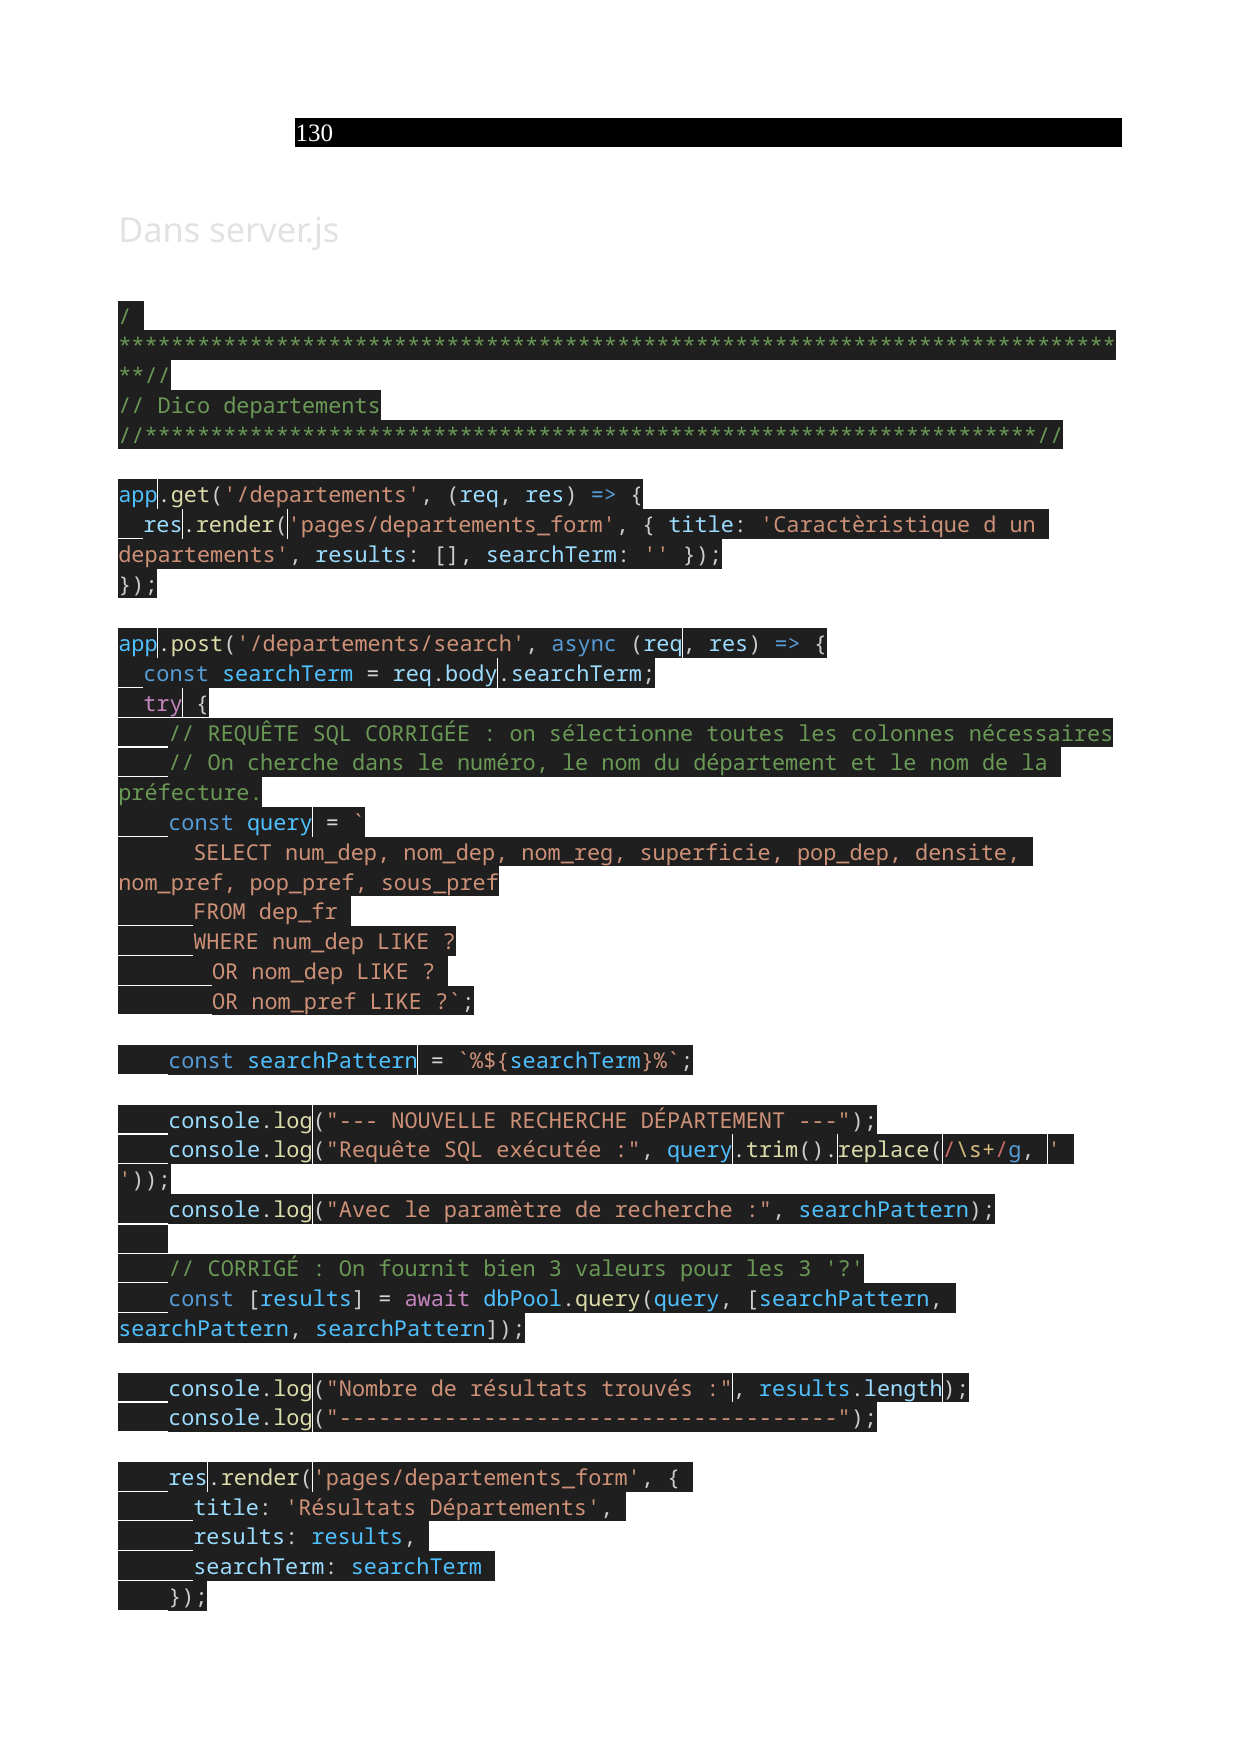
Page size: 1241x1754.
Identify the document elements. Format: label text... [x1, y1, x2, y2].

text res.render('pages/departements_form', { [118, 1462, 1122, 1492]
text console.log("Requête SQL exécutée :", query.trim().replace(/\s+/g, ' ')); [118, 1134, 1122, 1194]
text console.log("Nombre de résultats trouvés :", results.length); [118, 1372, 1122, 1402]
text app.get('/departements', (req, res) => { [118, 479, 1122, 509]
text }); [118, 569, 1122, 598]
text console.log("--- NOUVELLE RECHERCHE DÉPARTEMENT ---"); [118, 1104, 1122, 1134]
text OR nom_dep LIKE ? [118, 956, 1122, 986]
text searchTerm: searchTerm [118, 1551, 1122, 1581]
text results: results, [118, 1521, 1122, 1551]
text FROM dep_fr [118, 896, 1122, 926]
text app.post('/departements/search', async (req, res) => { [118, 628, 1122, 658]
text OR nom_pref LIKE ?`; [118, 986, 1122, 1015]
text //********************************************************************// [118, 420, 1122, 449]
text const searchTerm = req.body.searchTerm; [118, 658, 1122, 688]
text const query = ` [118, 807, 1122, 837]
text console.log("Avec le paramètre de recherche :", searchPattern); [118, 1194, 1122, 1224]
text WHERE num_dep LIKE ? [118, 926, 1122, 956]
subtitle Dans server.js [118, 206, 1122, 253]
text }); [118, 1581, 1122, 1611]
text try { [118, 688, 1122, 717]
text / ******************************************************************************// [118, 301, 1122, 390]
text SELECT num_dep, nom_dep, nom_reg, superficie, pop_dep, densite, nom_pref, pop_pref, sous_pref [118, 837, 1122, 896]
text const searchPattern = `%${searchTerm}%`; [118, 1045, 1122, 1075]
text // REQUÊTE SQL CORRIGÉE : on sélectionne toutes les colonnes nécessaires [118, 717, 1122, 747]
text // On cherche dans le numéro, le nom du département et le nom de la préfecture. [118, 747, 1122, 807]
text console.log("--------------------------------------"); [118, 1402, 1122, 1432]
text title: 'Résultats Départements', [118, 1492, 1122, 1521]
text const [results] = await dbPool.query(query, [searchPattern, searchPattern, searchPattern]); [118, 1283, 1122, 1343]
text // Dico departements [118, 390, 1122, 420]
text res.render('pages/departements_form', { title: 'Caractèristique d un departements', results: [], searchTerm: '' }); [118, 509, 1122, 569]
text // CORRIGÉ : On fournit bien 3 valeurs pour les 3 '?' [118, 1253, 1122, 1283]
